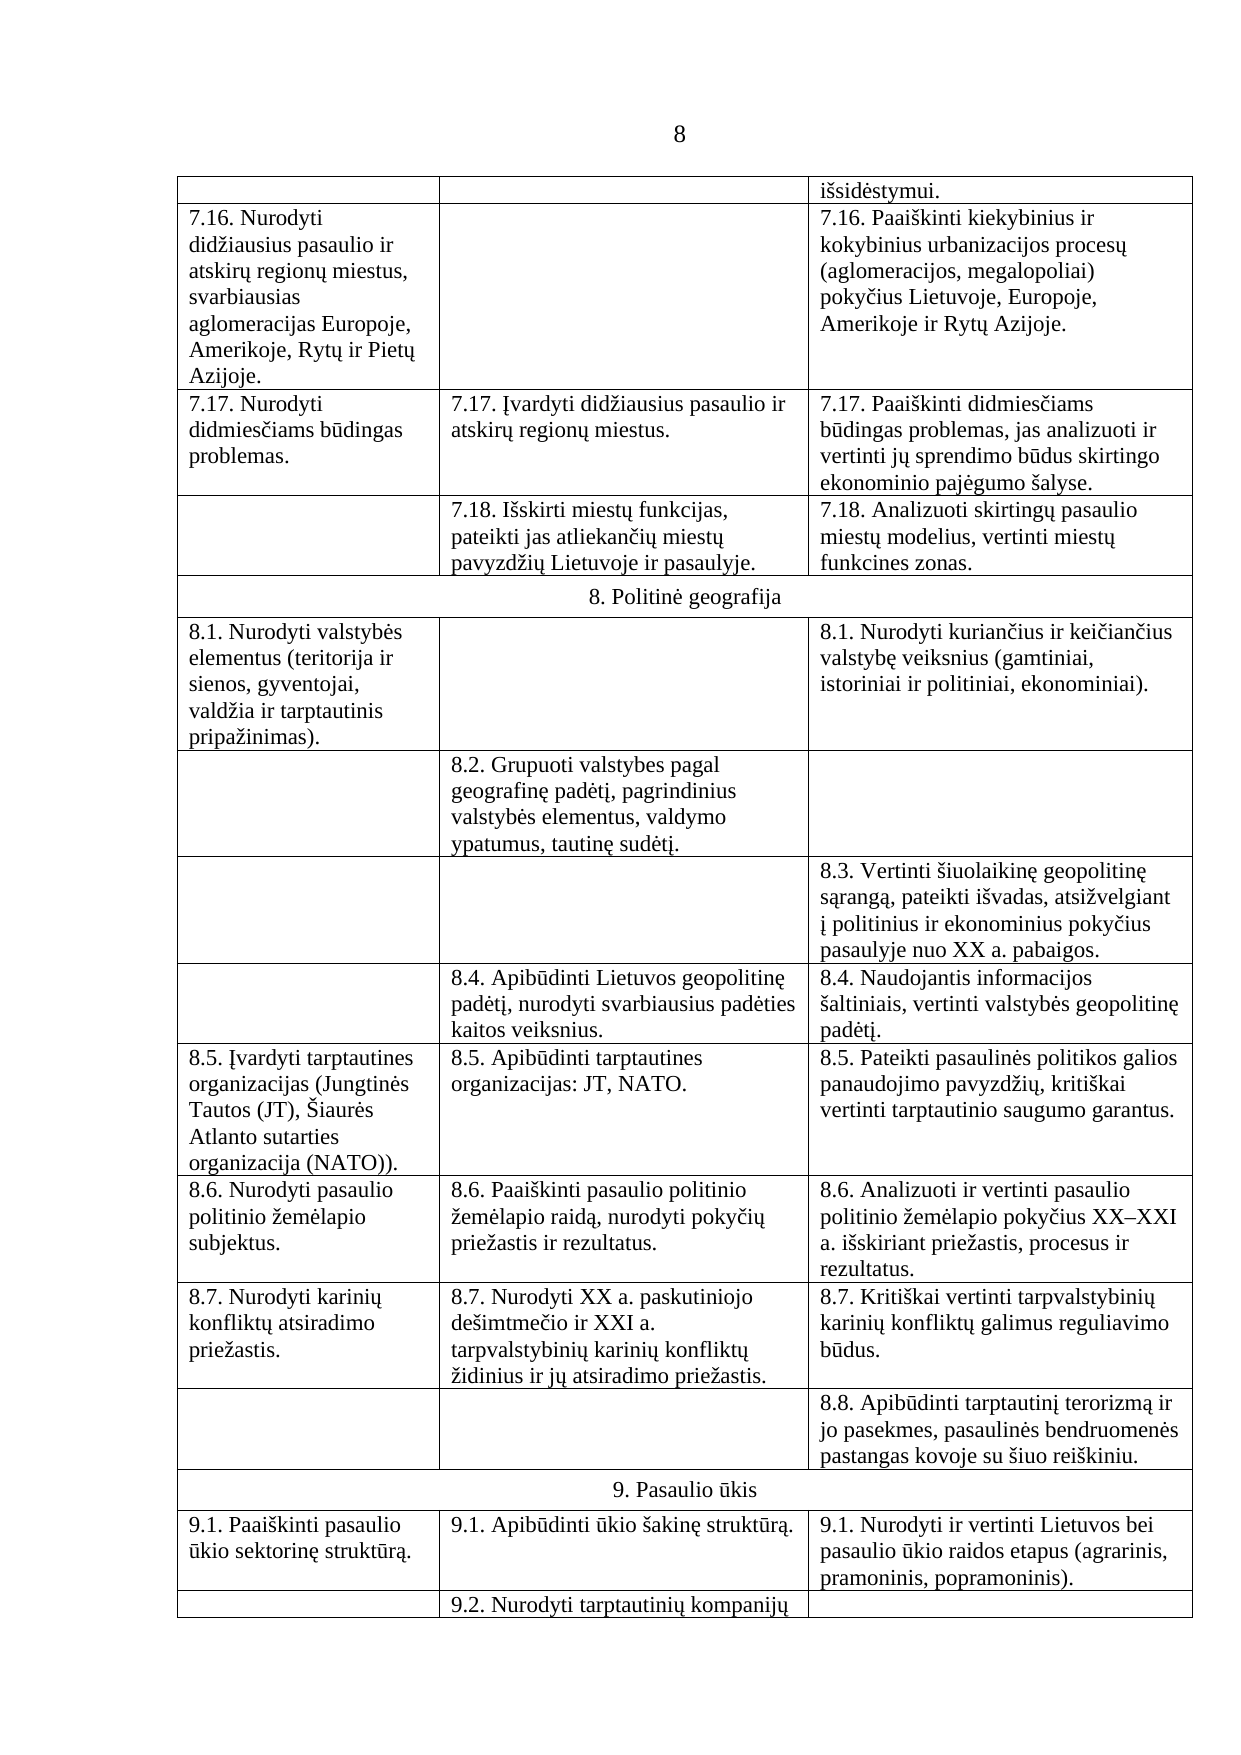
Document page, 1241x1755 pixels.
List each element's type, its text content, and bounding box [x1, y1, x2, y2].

table_cell [178, 964, 439, 1043]
table_cell 8.1. Nurodyti kuriančius ir keičiančius valstybę veiksnius (gamtiniai, istoriniai ir politiniai, ekonominiai). [809, 618, 1192, 749]
table_cell [440, 857, 808, 962]
table_cell 8.4. Naudojantis informacijos šaltiniais, vertinti valstybės geopolitinę padėtį. [809, 964, 1192, 1043]
table_cell 7.16. Nurodyti didžiausius pasaulio ir atskirų regionų miestus, svarbiausias aglomeracijas Europoje, Amerikoje, Rytų ir Pietų Azijoje. [178, 204, 439, 389]
table_cell [440, 177, 808, 203]
table_cell 7.16. Paaiškinti kiekybinius ir kokybinius urbanizacijos procesų (aglomeracijos, megalopoliai) pokyčius Lietuvoje, Europoje, Amerikoje ir Rytų Azijoje. [809, 204, 1192, 389]
table_cell 9. Pasaulio ūkis [178, 1470, 1192, 1510]
table_cell 9.1. Paaiškinti pasaulio ūkio sektorinę struktūrą. [178, 1511, 439, 1590]
table_cell 9.2. Nurodyti tarptautinių kompanijų [440, 1591, 808, 1617]
table_cell [178, 1389, 439, 1468]
table_cell 8.7. Nurodyti XX a. paskutiniojo dešimtmečio ir XXI a. tarpvalstybinių karinių konfliktų židinius ir jų atsiradimo priežastis. [440, 1283, 808, 1388]
table_cell 8.7. Kritiškai vertinti tarpvalstybinių karinių konfliktų galimus reguliavimo būdus. [809, 1283, 1192, 1388]
table_cell [809, 751, 1192, 856]
table_cell [440, 618, 808, 749]
table_cell [440, 1389, 808, 1468]
table_cell 8.2. Grupuoti valstybes pagal geografinę padėtį, pagrindinius valstybės elementus, valdymo ypatumus, tautinę sudėtį. [440, 751, 808, 856]
table_cell [178, 751, 439, 856]
table_cell 8.5. Apibūdinti tarptautines organizacijas: JT, NATO. [440, 1044, 808, 1175]
table_cell [178, 496, 439, 575]
table_cell 8.3. Vertinti šiuolaikinę geopolitinę sąrangą, pateikti išvadas, atsižvelgiant į politinius ir ekonominius pokyčius pasaulyje nuo XX a. pabaigos. [809, 857, 1192, 962]
table_cell 7.17. Paaiškinti didmiesčiams būdingas problemas, jas analizuoti ir vertinti jų sprendimo būdus skirtingo ekonominio pajėgumo šalyse. [809, 390, 1192, 495]
table_cell [178, 177, 439, 203]
table_cell [809, 1591, 1192, 1617]
table_cell 8.6. Analizuoti ir vertinti pasaulio politinio žemėlapio pokyčius XX–XXI a. išskiriant priežastis, procesus ir rezultatus. [809, 1176, 1192, 1282]
table_cell 7.17. Nurodyti didmiesčiams būdingas problemas. [178, 390, 439, 495]
table_cell 7.18. Analizuoti skirtingų pasaulio miestų modelius, vertinti miestų funkcines zonas. [809, 496, 1192, 575]
table_cell 9.1. Nurodyti ir vertinti Lietuvos bei pasaulio ūkio raidos etapus (agrarinis, pramoninis, popramoninis). [809, 1511, 1192, 1590]
table_cell 7.17. Įvardyti didžiausius pasaulio ir atskirų regionų miestus. [440, 390, 808, 495]
table_cell 8.6. Paaiškinti pasaulio politinio žemėlapio raidą, nurodyti pokyčių priežastis ir rezultatus. [440, 1176, 808, 1282]
table_cell 8.5. Įvardyti tarptautines organizacijas (Jungtinės Tautos (JT), Šiaurės Atlanto sutarties organizacija (NATO)). [178, 1044, 439, 1175]
table_cell [178, 857, 439, 962]
table_cell išsidėstymui. [809, 177, 1192, 203]
table_cell 8.7. Nurodyti karinių konfliktų atsiradimo priežastis. [178, 1283, 439, 1388]
table_cell 7.18. Išskirti miestų funkcijas, pateikti jas atliekančių miestų pavyzdžių Lietuvoje ir pasaulyje. [440, 496, 808, 575]
table_cell 8.4. Apibūdinti Lietuvos geopolitinę padėtį, nurodyti svarbiausius padėties kaitos veiksnius. [440, 964, 808, 1043]
table_cell 8.8. Apibūdinti tarptautinį terorizmą ir jo pasekmes, pasaulinės bendruomenės pastangas kovoje su šiuo reiškiniu. [809, 1389, 1192, 1468]
table_cell 9.1. Apibūdinti ūkio šakinę struktūrą. [440, 1511, 808, 1590]
table_cell 8.5. Pateikti pasaulinės politikos galios panaudojimo pavyzdžių, kritiškai vertinti tarptautinio saugumo garantus. [809, 1044, 1192, 1175]
table_cell [440, 204, 808, 389]
table_cell 8.6. Nurodyti pasaulio politinio žemėlapio subjektus. [178, 1176, 439, 1282]
table_cell 8. Politinė geografija [178, 576, 1192, 617]
table_cell [178, 1591, 439, 1617]
table_cell 8.1. Nurodyti valstybės elementus (teritorija ir sienos, gyventojai, valdžia ir tarptautinis pripažinimas). [178, 618, 439, 749]
